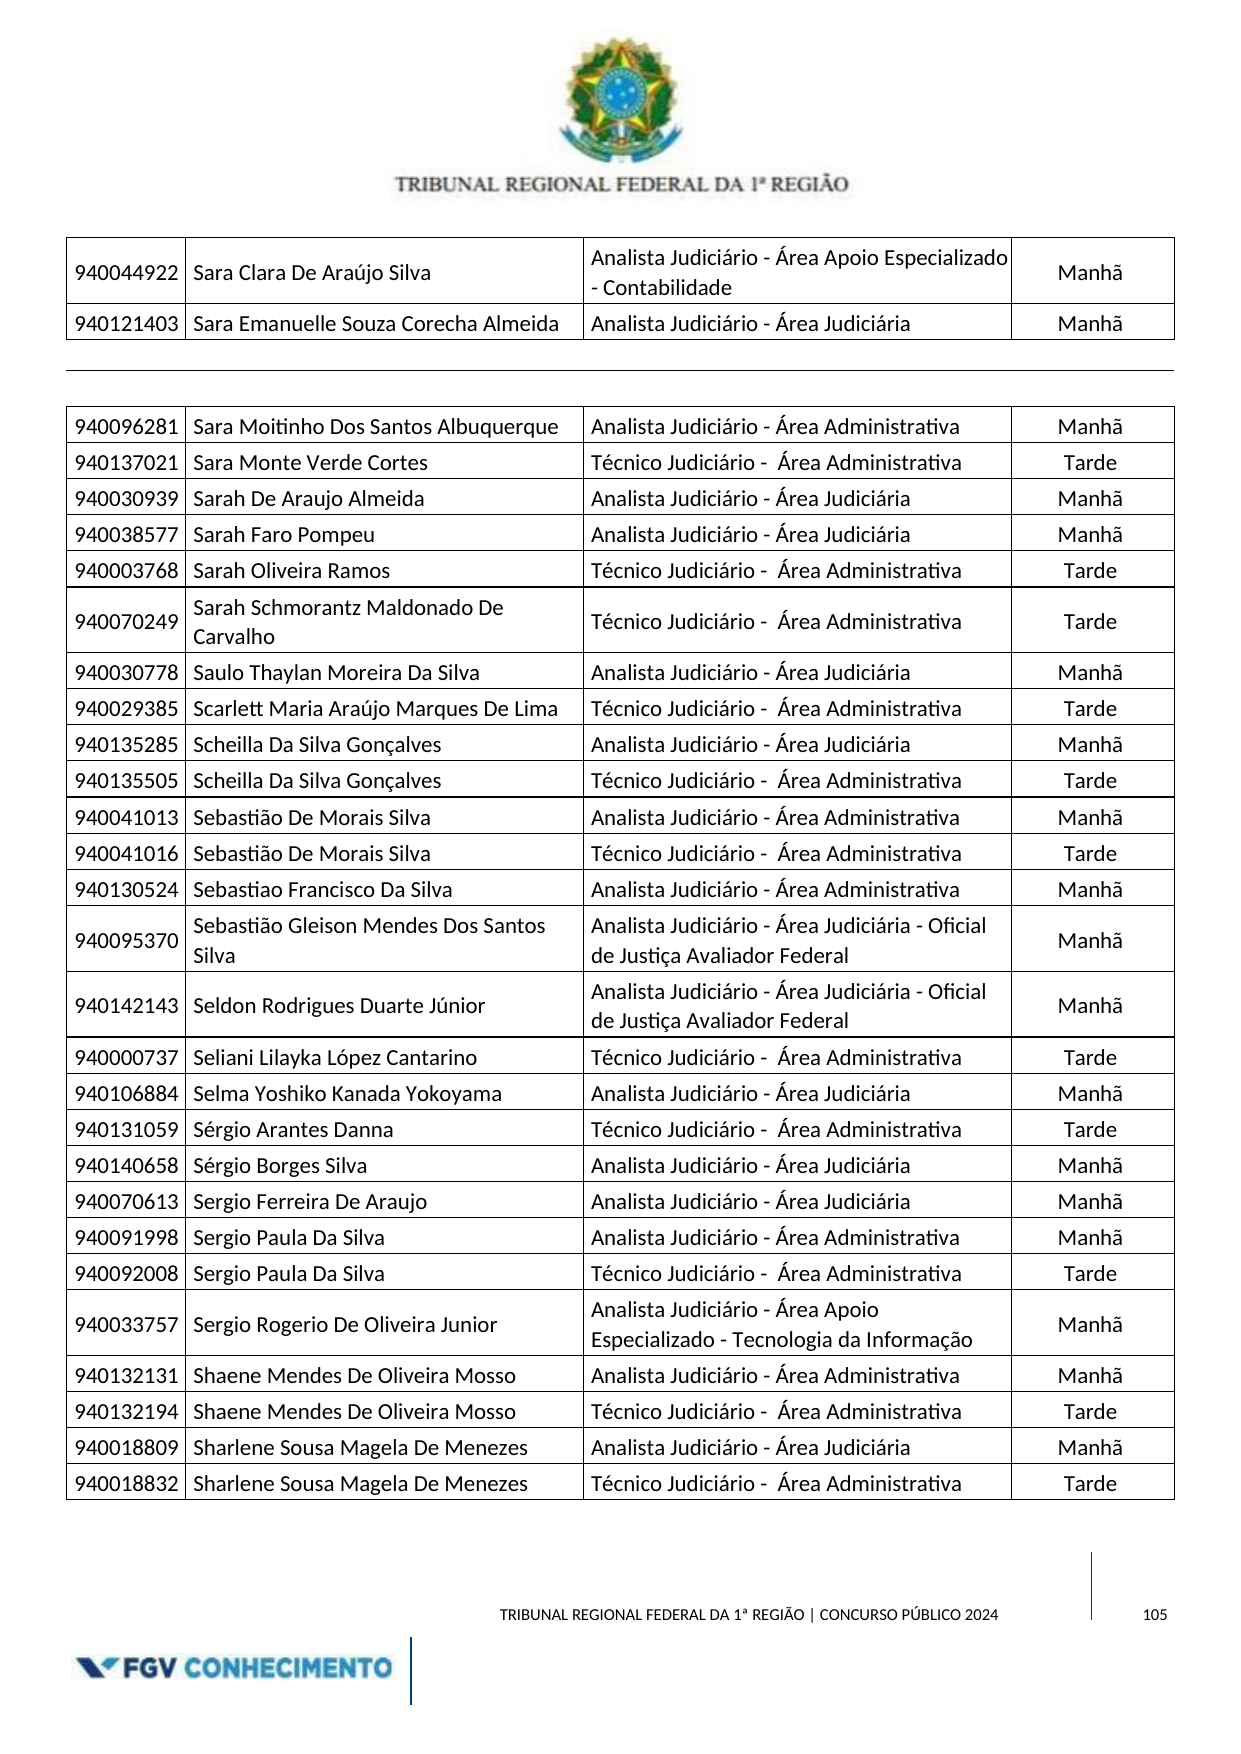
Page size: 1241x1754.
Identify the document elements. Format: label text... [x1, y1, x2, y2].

table_cell Técnico Judiciário - Área Administrativa [584, 1110, 1011, 1144]
table_cell Sergio Paula Da Silva [186, 1218, 583, 1253]
table_cell 940106884 [67, 1074, 185, 1108]
table_cell Manhã [1012, 725, 1174, 760]
table_cell Sharlene Sousa Magela De Menezes [186, 1464, 583, 1499]
table_cell Selma Yoshiko Kanada Yokoyama [186, 1074, 583, 1108]
table_cell Sara Emanuelle Souza Corecha Almeida [186, 304, 583, 339]
table_cell Scheilla Da Silva Gonçalves [186, 725, 583, 760]
table_cell 940135505 [67, 761, 185, 796]
table_cell 940003768 [67, 551, 185, 586]
table_cell 940142143 [67, 972, 185, 1036]
table_cell Tarde [1012, 689, 1174, 724]
table_cell Manhã [1012, 407, 1174, 442]
table_cell Técnico Judiciário - Área Administrativa [584, 1392, 1011, 1427]
table_cell Tarde [1012, 1464, 1174, 1499]
table_cell 940038577 [67, 515, 185, 550]
table_cell Técnico Judiciário - Área Administrativa [584, 551, 1011, 586]
table_cell 940121403 [67, 304, 185, 339]
table_cell Sérgio Arantes Danna [186, 1110, 583, 1144]
table_cell Manhã [1012, 1182, 1174, 1217]
table_cell Técnico Judiciário - Área Administrativa [584, 1464, 1011, 1499]
table_cell 940029385 [67, 689, 185, 724]
table_cell Manhã [1012, 870, 1174, 904]
table_cell 940096281 [67, 407, 185, 442]
table_cell 940018809 [67, 1428, 185, 1463]
table_cell 940092008 [67, 1254, 185, 1289]
table_cell Shaene Mendes De Oliveira Mosso [186, 1392, 583, 1427]
table_cell Manhã [1012, 653, 1174, 688]
table_cell 940131059 [67, 1110, 185, 1144]
table_cell 940041016 [67, 834, 185, 868]
table_cell Analista Judiciário - Área Apoio Especializado - Contabilidade [584, 238, 1011, 303]
table_cell Tarde [1012, 1254, 1174, 1289]
table_cell Analista Judiciário - Área Judiciária [584, 304, 1011, 339]
table_header Turno de Prova [1012, 371, 1174, 406]
table_cell Analista Judiciário - Área Judiciária [584, 1182, 1011, 1217]
table_cell Sergio Ferreira De Araujo [186, 1182, 583, 1217]
table_cell Analista Judiciário - Área Judiciária [584, 653, 1011, 688]
table_cell 940132194 [67, 1392, 185, 1427]
table_cell 940091998 [67, 1218, 185, 1253]
table_cell Analista Judiciário - Área Administrativa [584, 1218, 1011, 1253]
table_cell Sarah Oliveira Ramos [186, 551, 583, 586]
table_cell Manhã [1012, 1218, 1174, 1253]
table_cell Tarde [1012, 834, 1174, 868]
table_cell 940030939 [67, 479, 185, 514]
table_cell Tarde [1012, 761, 1174, 796]
table_cell Analista Judiciário - Área Judiciária [584, 479, 1011, 514]
table_cell Sharlene Sousa Magela De Menezes [186, 1428, 583, 1463]
table_cell Shaene Mendes De Oliveira Mosso [186, 1356, 583, 1391]
table_cell 940130524 [67, 870, 185, 904]
table_cell 940070249 [67, 588, 185, 652]
table_cell Analista Judiciário - Área Judiciária - Oficial de Justiça Avaliador Federal [584, 972, 1011, 1036]
table_cell 940140658 [67, 1146, 185, 1181]
table_cell Tarde [1012, 1392, 1174, 1427]
table_cell Analista Judiciário - Área Judiciária [584, 1428, 1011, 1463]
table_cell Manhã [1012, 1074, 1174, 1108]
table_cell Scarlett Maria Araújo Marques De Lima [186, 689, 583, 724]
table_cell Manhã [1012, 972, 1174, 1036]
table_cell Sérgio Borges Silva [186, 1146, 583, 1181]
table_cell Técnico Judiciário - Área Administrativa [584, 689, 1011, 724]
table_cell Tarde [1012, 551, 1174, 586]
table_cell Analista Judiciário - Área Administrativa [584, 1356, 1011, 1391]
table_cell Técnico Judiciário - Área Administrativa [584, 834, 1011, 868]
table_cell Analista Judiciário - Área Judiciária - Oficial de Justiça Avaliador Federal [584, 906, 1011, 971]
table_cell Analista Judiciário - Área Administrativa [584, 870, 1011, 904]
table_cell Manhã [1012, 238, 1174, 303]
table_cell 940000737 [67, 1038, 185, 1072]
table_cell Tarde [1012, 1110, 1174, 1144]
table_cell 940033757 [67, 1290, 185, 1355]
table_cell Sara Monte Verde Cortes [186, 443, 583, 478]
table_cell Técnico Judiciário - Área Administrativa [584, 1038, 1011, 1072]
table_cell Sarah Faro Pompeu [186, 515, 583, 550]
table_cell 940135285 [67, 725, 185, 760]
table_header Nome [186, 371, 583, 406]
table_cell Manhã [1012, 304, 1174, 339]
table_cell Sarah Schmorantz Maldonado De Carvalho [186, 588, 583, 652]
table_cell 940070613 [67, 1182, 185, 1217]
table_cell Técnico Judiciário - Área Administrativa [584, 443, 1011, 478]
table_cell Analista Judiciário - Área Administrativa [584, 407, 1011, 442]
table_cell Sarah De Araujo Almeida [186, 479, 583, 514]
table_cell Analista Judiciário - Área Judiciária [584, 515, 1011, 550]
table_cell 940137021 [67, 443, 185, 478]
table_cell 940030778 [67, 653, 185, 688]
table_cell Técnico Judiciário - Área Administrativa [584, 1254, 1011, 1289]
table_cell Manhã [1012, 1428, 1174, 1463]
table_cell Analista Judiciário - Área Administrativa [584, 798, 1011, 832]
table_cell Manhã [1012, 798, 1174, 832]
table_cell 940041013 [67, 798, 185, 832]
table_cell Sebastião De Morais Silva [186, 834, 583, 868]
table_cell Manhã [1012, 1356, 1174, 1391]
table_cell Scheilla Da Silva Gonçalves [186, 761, 583, 796]
table_cell Manhã [1012, 1146, 1174, 1181]
table_cell 940132131 [67, 1356, 185, 1391]
table_cell Seldon Rodrigues Duarte Júnior [186, 972, 583, 1036]
table_cell Manhã [1012, 1290, 1174, 1355]
table_cell Sebastião De Morais Silva [186, 798, 583, 832]
table_cell Analista Judiciário - Área Judiciária [584, 725, 1011, 760]
table_cell Sergio Paula Da Silva [186, 1254, 583, 1289]
table_cell 940095370 [67, 906, 185, 971]
table_cell Sara Moitinho Dos Santos Albuquerque [186, 407, 583, 442]
table_cell Analista Judiciário - Área Apoio Especializado - Tecnologia da Informação [584, 1290, 1011, 1355]
table_cell 940044922 [67, 238, 185, 303]
table_cell Saulo Thaylan Moreira Da Silva [186, 653, 583, 688]
table_cell Técnico Judiciário - Área Administrativa [584, 588, 1011, 652]
table_cell Manhã [1012, 906, 1174, 971]
table_header Inscrição [66, 371, 186, 406]
table_cell Tarde [1012, 588, 1174, 652]
table_cell Técnico Judiciário - Área Administrativa [584, 761, 1011, 796]
table_cell Sebastião Gleison Mendes Dos Santos Silva [186, 906, 583, 971]
table_cell Tarde [1012, 1038, 1174, 1072]
table_cell Sara Clara De Araújo Silva [186, 238, 583, 303]
table_header Cargo [584, 371, 1012, 406]
table_cell Seliani Lilayka López Cantarino [186, 1038, 583, 1072]
table_cell Manhã [1012, 479, 1174, 514]
table_cell 940018832 [67, 1464, 185, 1499]
table_cell Analista Judiciário - Área Judiciária [584, 1146, 1011, 1181]
table_cell Sergio Rogerio De Oliveira Junior [186, 1290, 583, 1355]
table_cell Sebastiao Francisco Da Silva [186, 870, 583, 904]
table_cell Manhã [1012, 515, 1174, 550]
table_cell Analista Judiciário - Área Judiciária [584, 1074, 1011, 1108]
table_cell Tarde [1012, 443, 1174, 478]
